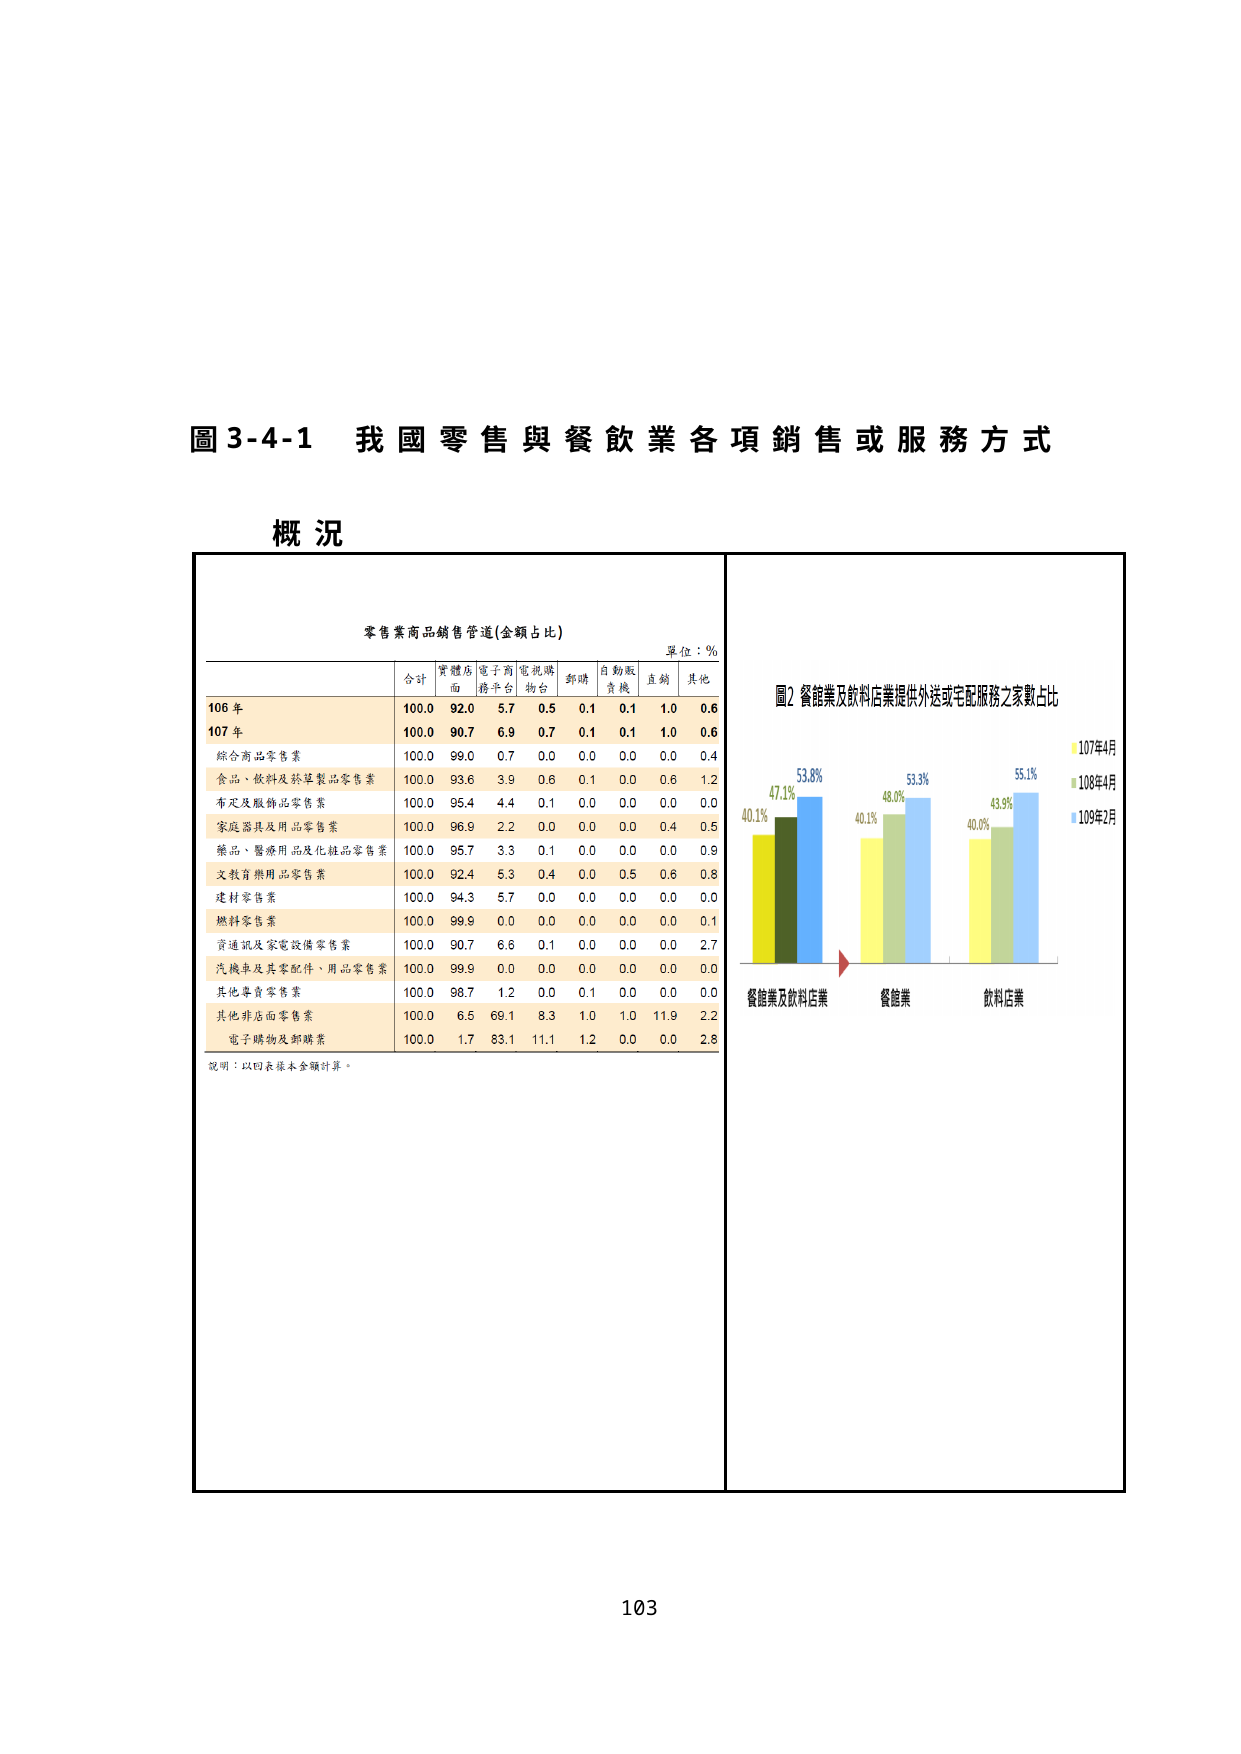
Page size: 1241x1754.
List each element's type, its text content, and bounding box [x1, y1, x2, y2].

table_header [196, 555, 724, 1490]
text 圖3-4-1 我國零售與餐飲業各項銷售或服務方式概況 [183, 365, 1072, 552]
table_header [727, 555, 1123, 1490]
